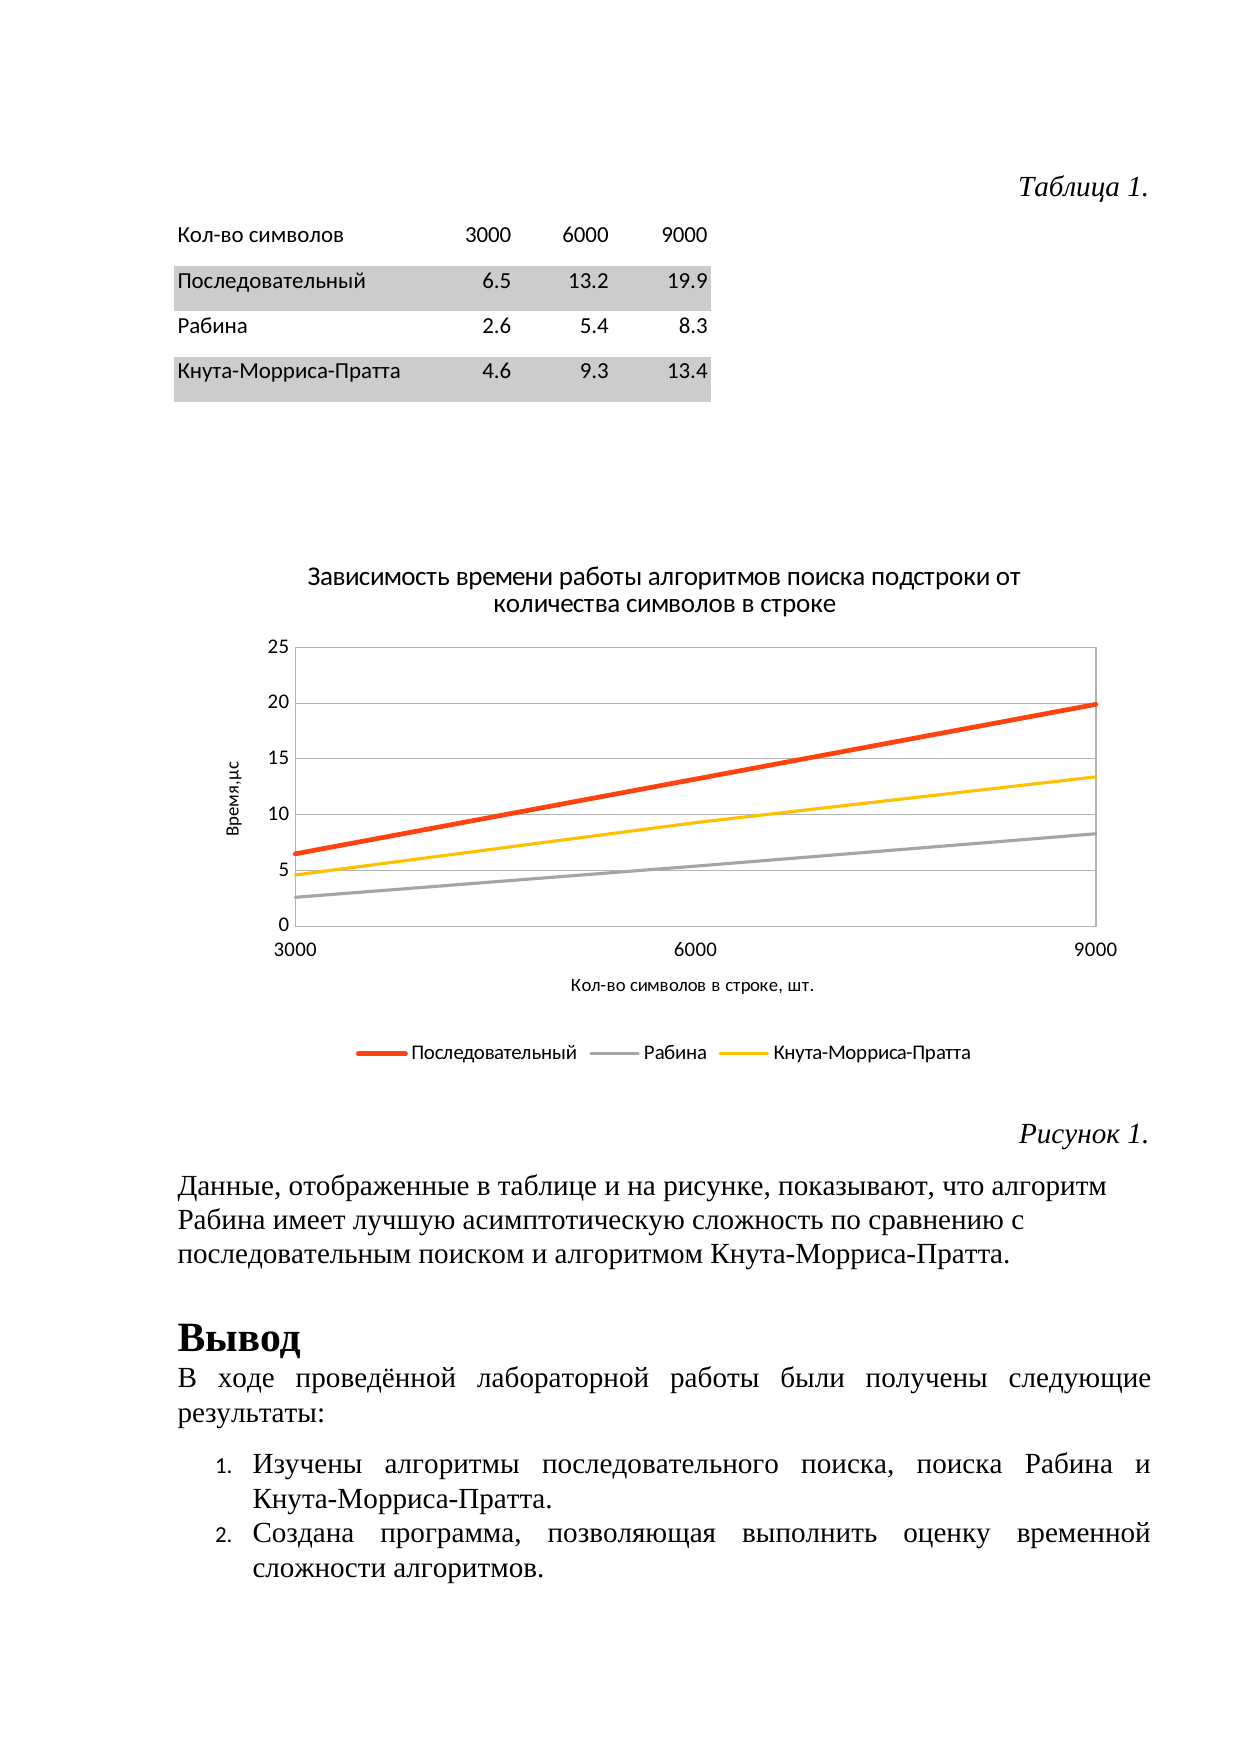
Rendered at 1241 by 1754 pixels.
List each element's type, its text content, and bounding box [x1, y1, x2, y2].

table_cell 13.4 [612, 357, 711, 402]
table_cell Кнутa-Моррисa-Праттa [174, 357, 411, 402]
table_cell 8.3 [612, 311, 711, 357]
table_header Кол-во символов [174, 220, 411, 266]
table_cell Последовательный [174, 266, 411, 311]
table_cell 6.5 [411, 266, 514, 311]
list Создана программа, позволяющая выполнить оценку временной сложности алгоритмов. [215, 1515, 1152, 1583]
table_header 6000 [514, 220, 612, 266]
subtitle Вывод [177, 1313, 1152, 1361]
table_header 3000 [411, 220, 514, 266]
table_cell 19.9 [612, 266, 711, 311]
text Данные, отображенные в таблице и на рисунке, показывают, что алгоритм Рабина имеет лучшую асимптотическую сложность по сравнению с последовательным поиском и алгоритмом Кнута-Морриса-Пратта. [177, 1168, 1152, 1270]
table_header 9000 [612, 220, 711, 266]
table_cell 5.4 [514, 311, 612, 357]
list Изучены алгоритмы последовательного поиска, поиска Рабина и Кнута-Морриса-Пратта. [215, 1446, 1152, 1514]
text В ходе проведённой лабораторной работы были получены следующие результаты: [177, 1361, 1152, 1429]
table_cell 4.6 [411, 357, 514, 402]
text Таблица 1. [177, 169, 1152, 203]
table_cell Рабина [174, 311, 411, 357]
text Рисунок 1. [177, 1116, 1152, 1150]
table_cell 2.6 [411, 311, 514, 357]
table_cell 13.2 [514, 266, 612, 311]
table_cell 9.3 [514, 357, 612, 402]
